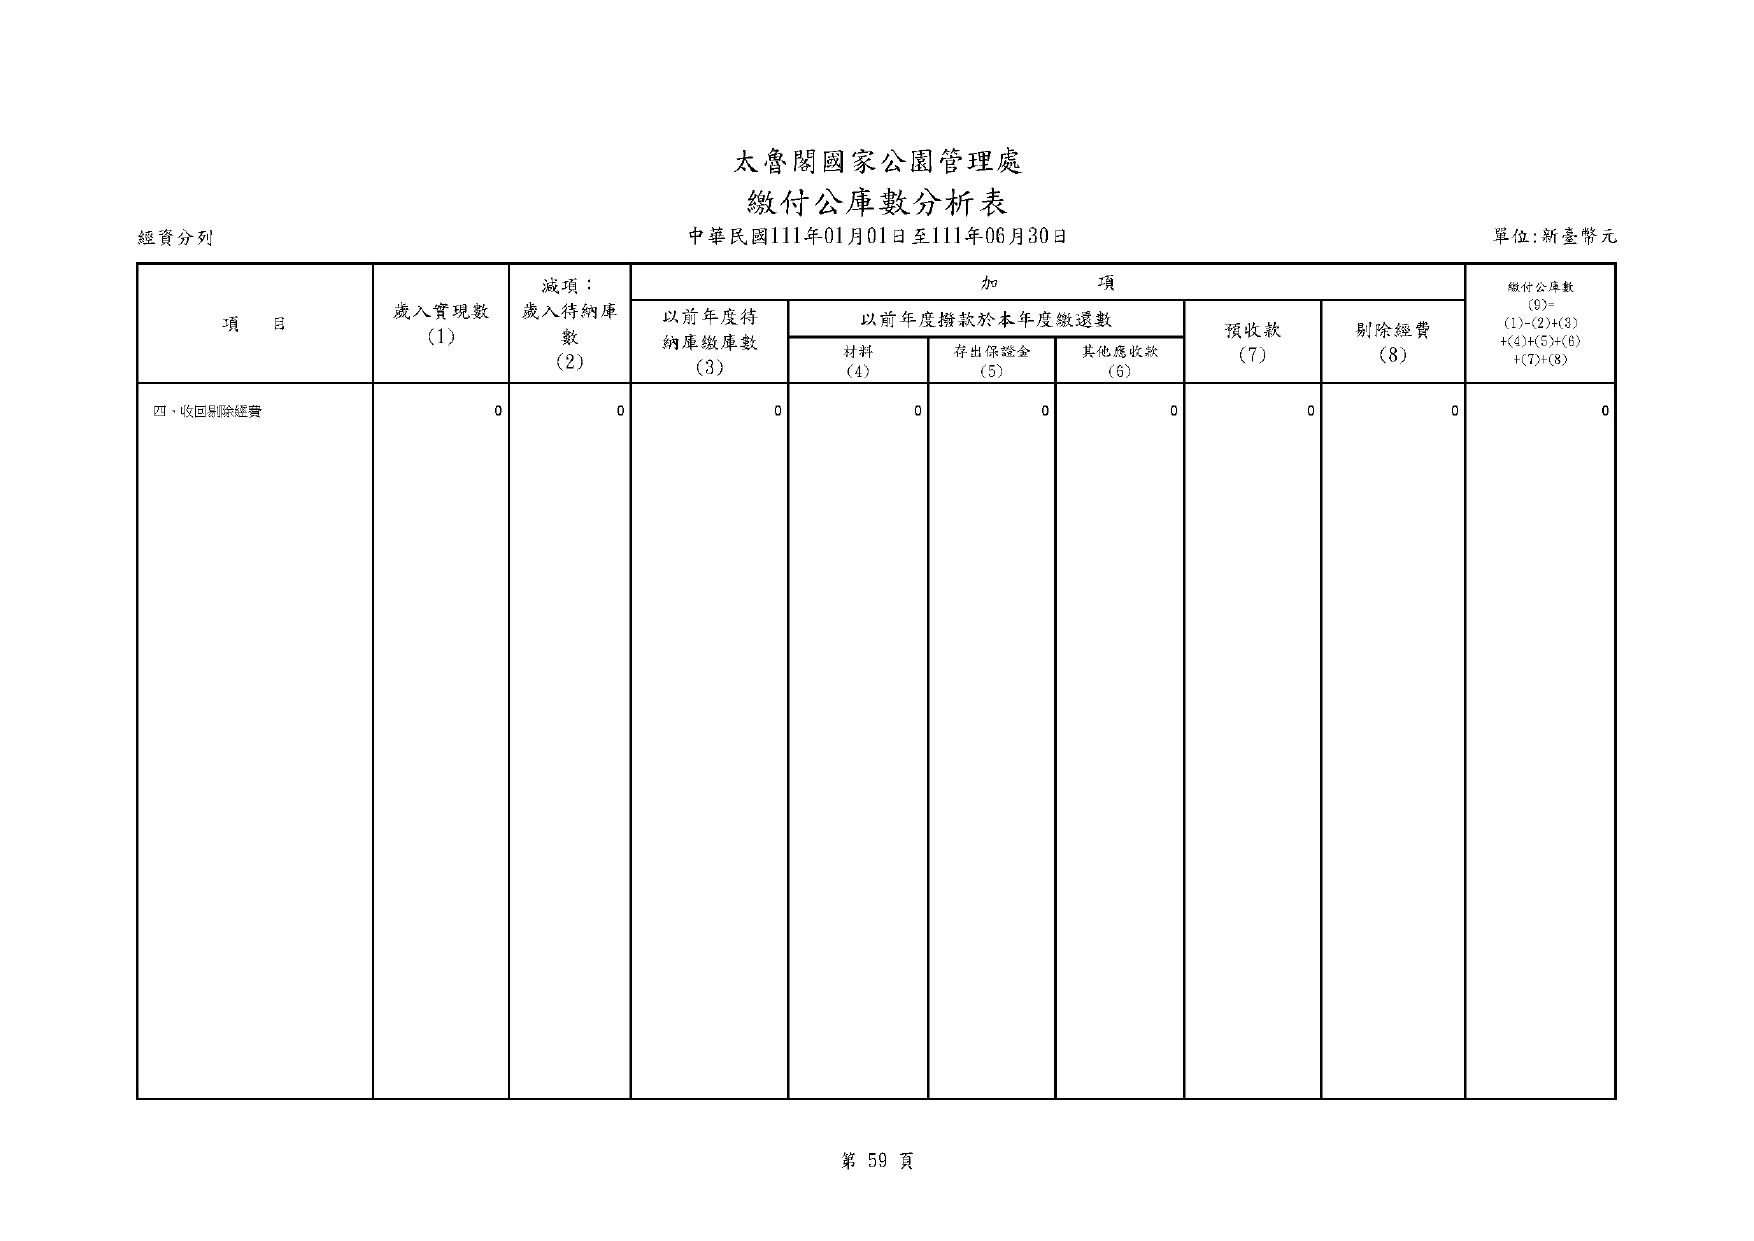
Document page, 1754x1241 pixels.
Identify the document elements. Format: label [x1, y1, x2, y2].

picture [59, 59, 1695, 1216]
